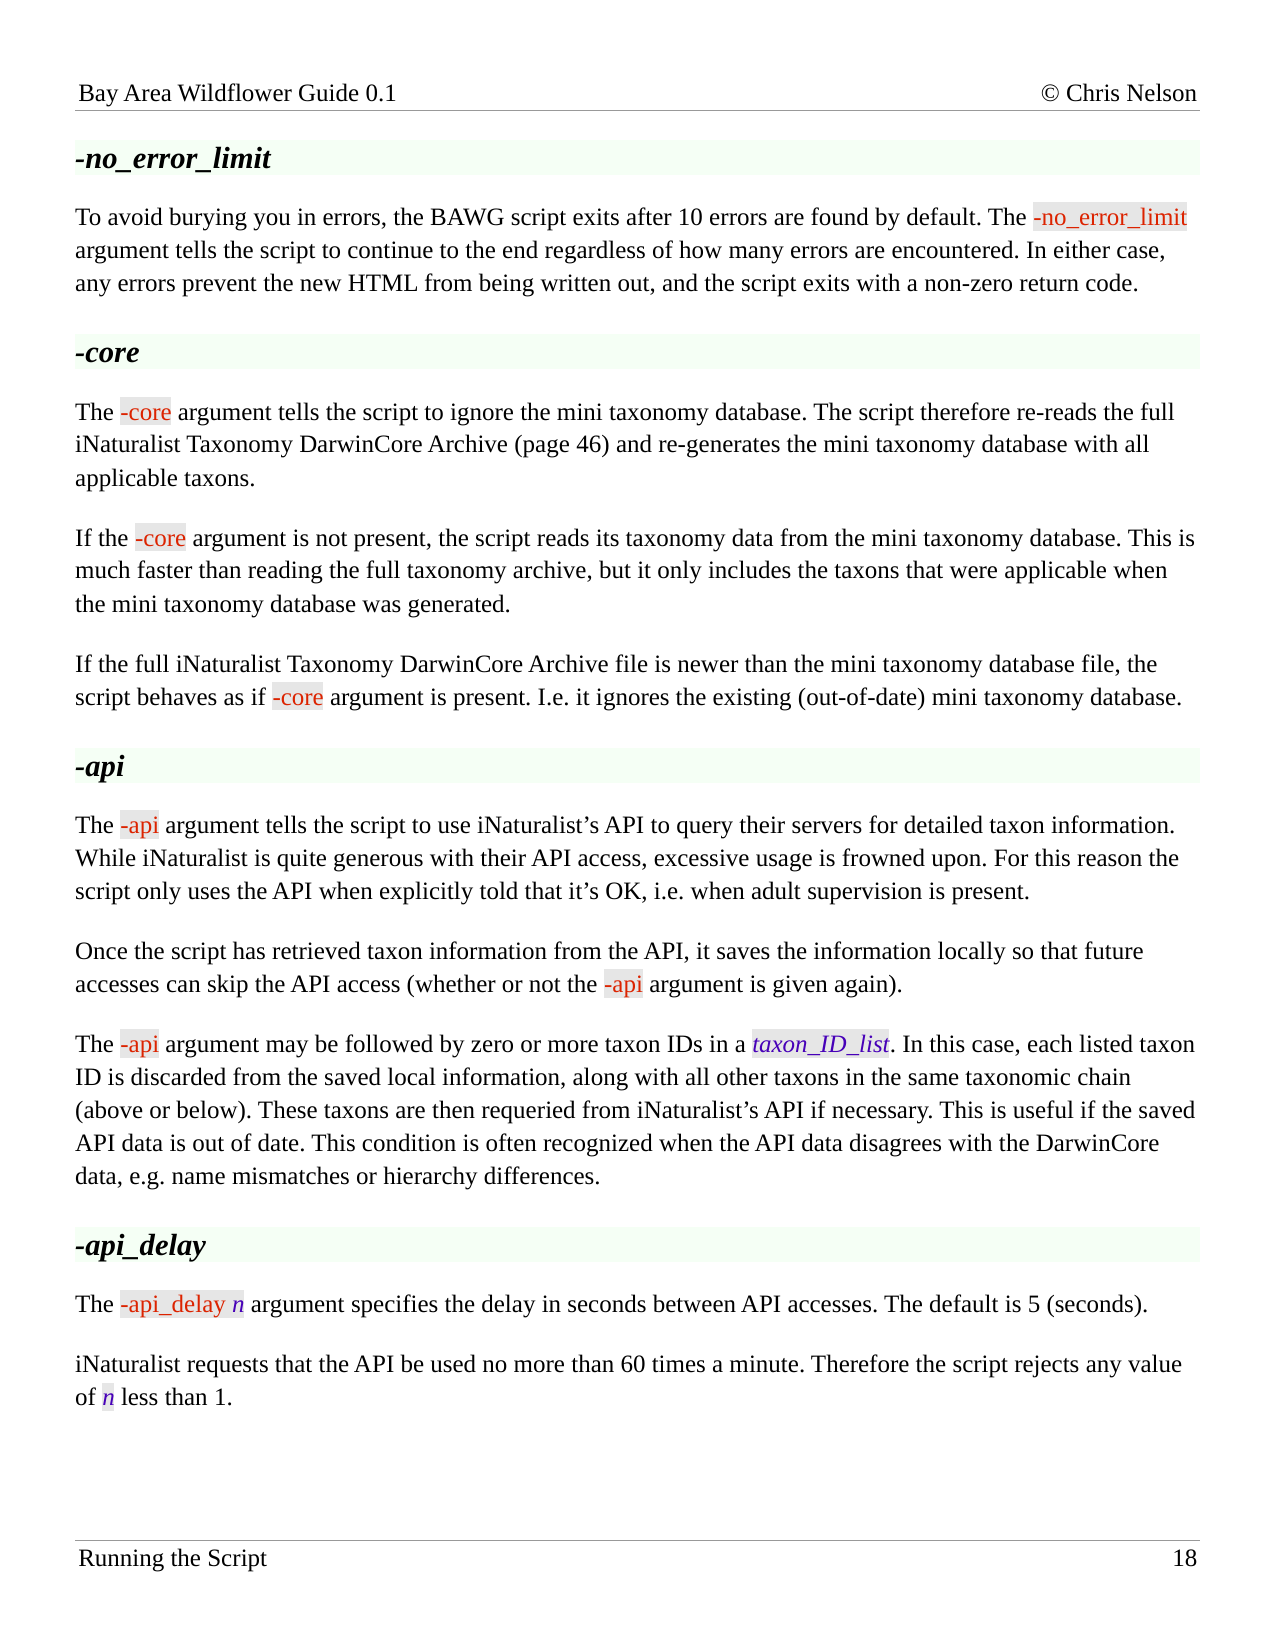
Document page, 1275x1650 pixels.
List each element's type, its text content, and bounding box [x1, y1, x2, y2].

text To avoid burying you in errors, the BAWG script exits after 10 errors are found by default. The ‑no_error_limit argument tells the script to continue to the end regardless of how many errors are encountered. In either case, any errors prevent the new HTML from being written out, and the script exits with a non-zero return code. [75, 202, 1200, 297]
subtitle -api [75, 748, 1200, 783]
text If the full iNaturalist Taxonomy DarwinCore Archive file is newer than the mini taxonomy database file, the script behaves as if -core argument is present. I.e. it ignores the existing (out-of-date) mini taxonomy database. [75, 649, 1200, 710]
subtitle -core [75, 334, 1200, 369]
text Once the script has retrieved taxon information from the API, it saves the information locally so that future accesses can skip the API access (whether or not the -api argument is given again). [75, 936, 1200, 998]
text iNaturalist requests that the API be used no more than 60 times a minute. Therefore the script rejects any value of n less than 1. [75, 1349, 1200, 1411]
text If the -core argument is not present, the script reads its taxonomy data from the mini taxonomy database. This is much faster than reading the full taxonomy archive, but it only includes the taxons that were applicable when the mini taxonomy database was generated. [75, 523, 1200, 617]
subtitle -api_delay [75, 1227, 1200, 1262]
text The -api_delay n argument specifies the delay in seconds between API accesses. The default is 5 (seconds). [75, 1289, 1200, 1318]
text The -api argument tells the script to use iNaturalist’s API to query their servers for detailed taxon information. While iNaturalist is quite generous with their API access, excessive usage is frowned upon. For this reason the script only uses the API when explicitly told that it’s OK, i.e. when adult supervision is present. [75, 810, 1200, 905]
text The -core argument tells the script to ignore the mini taxonomy database. The script therefore re-reads the full iNaturalist Taxonomy DarwinCore Archive (page 46) and re-generates the mini taxonomy database with all applicable taxons. [75, 397, 1200, 491]
text The -api argument may be followed by zero or more taxon IDs in a taxon_ID_list. In this case, each listed taxon ID is discarded from the saved local information, along with all other taxons in the same taxonomic chain (above or below). These taxons are then requeried from iNaturalist’s API if necessary. This is useful if the saved API data is out of date. This condition is often recognized when the API data disagrees with the DarwinCore data, e.g. name mismatches or hierarchy differences. [75, 1029, 1200, 1190]
subtitle -no_error_limit [75, 140, 1200, 175]
